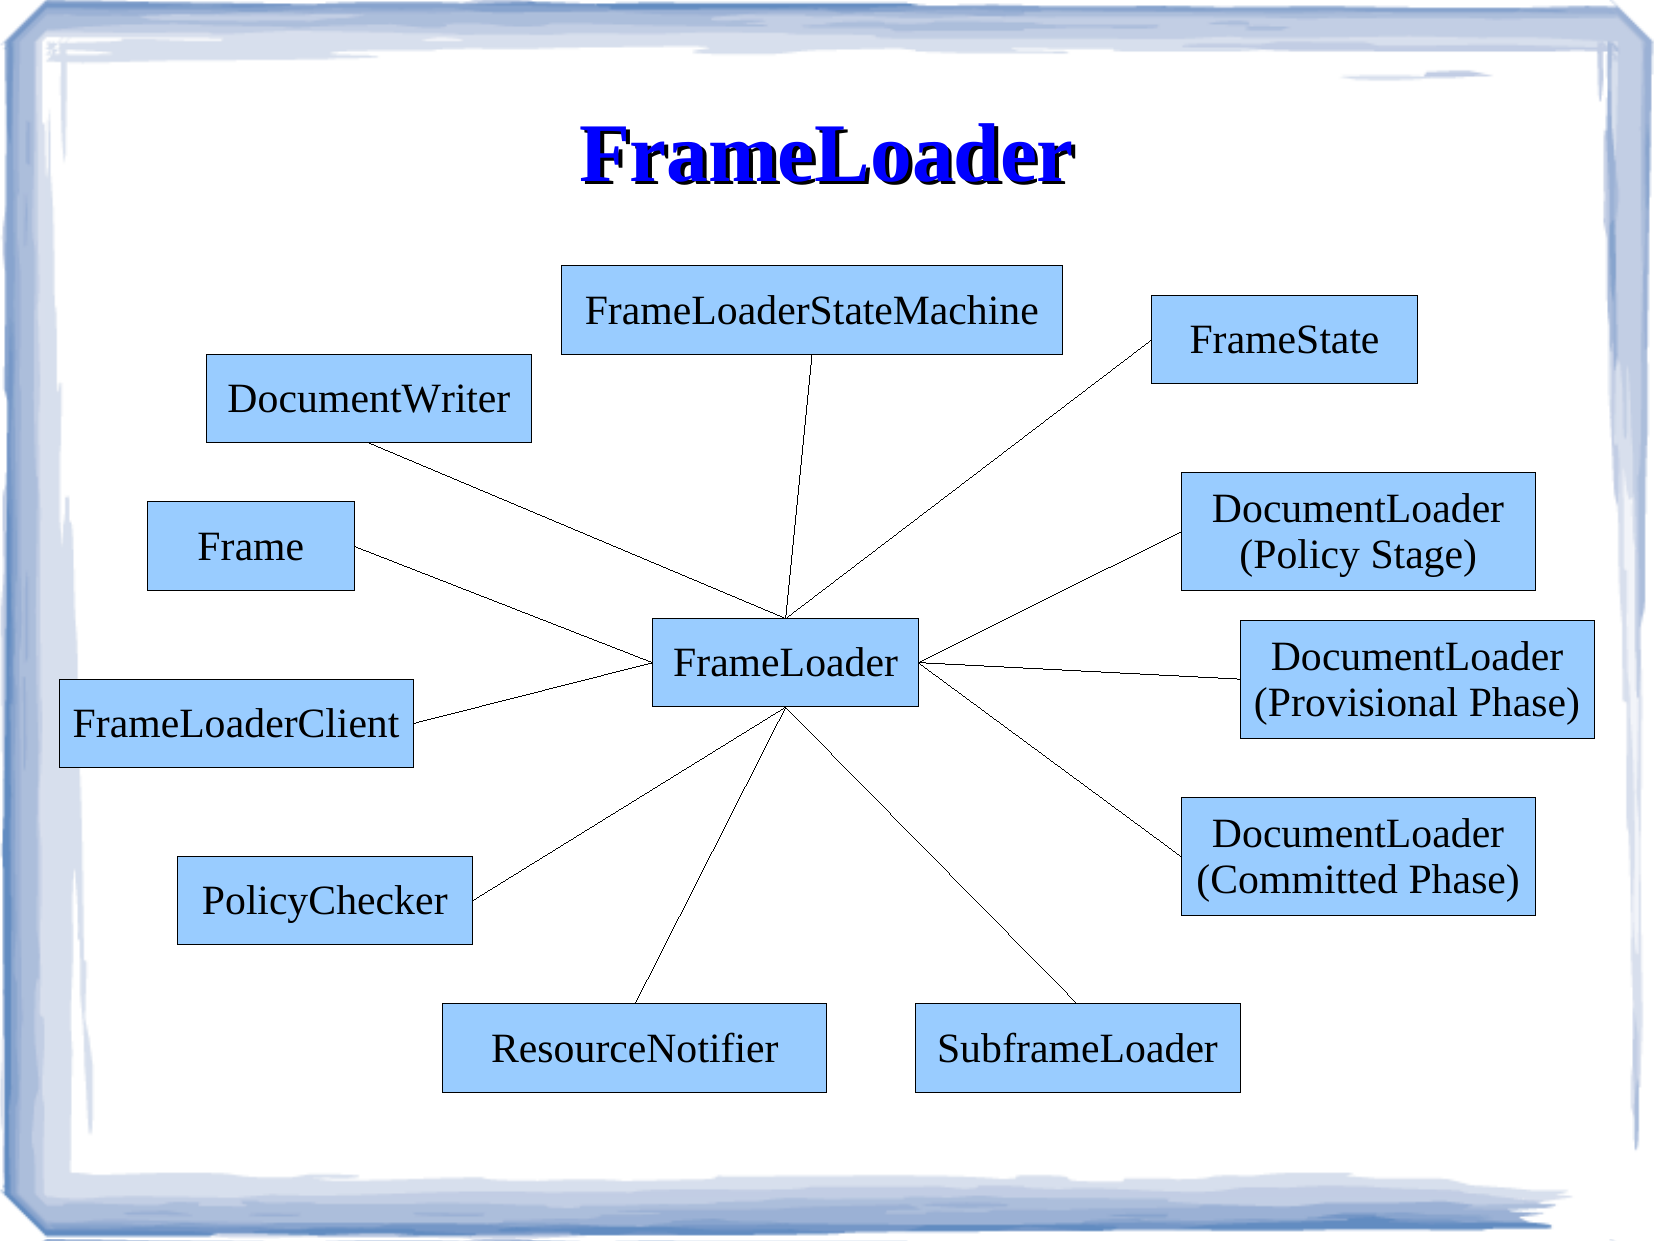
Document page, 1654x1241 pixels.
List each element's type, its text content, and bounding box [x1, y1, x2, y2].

text_box Frame [147, 501, 355, 591]
title FrameLoader [82, 56, 1571, 250]
text_box FrameLoaderClient [59, 679, 414, 768]
text_box SubframeLoader [915, 1003, 1241, 1093]
text_box PolicyChecker [177, 856, 473, 945]
text_box ResourceNotifier [442, 1003, 827, 1093]
text_box FrameState [1151, 295, 1418, 384]
text_box DocumentLoader (Policy Stage) [1181, 472, 1536, 591]
text_box FrameLoaderStateMachine [561, 265, 1063, 355]
text_box DocumentWriter [206, 354, 532, 443]
text_box FrameLoader [652, 618, 919, 707]
picture [0, 0, 1654, 1241]
text_box DocumentLoader (Provisional Phase) [1240, 620, 1595, 739]
text_box DocumentLoader (Committed Phase) [1181, 797, 1536, 916]
